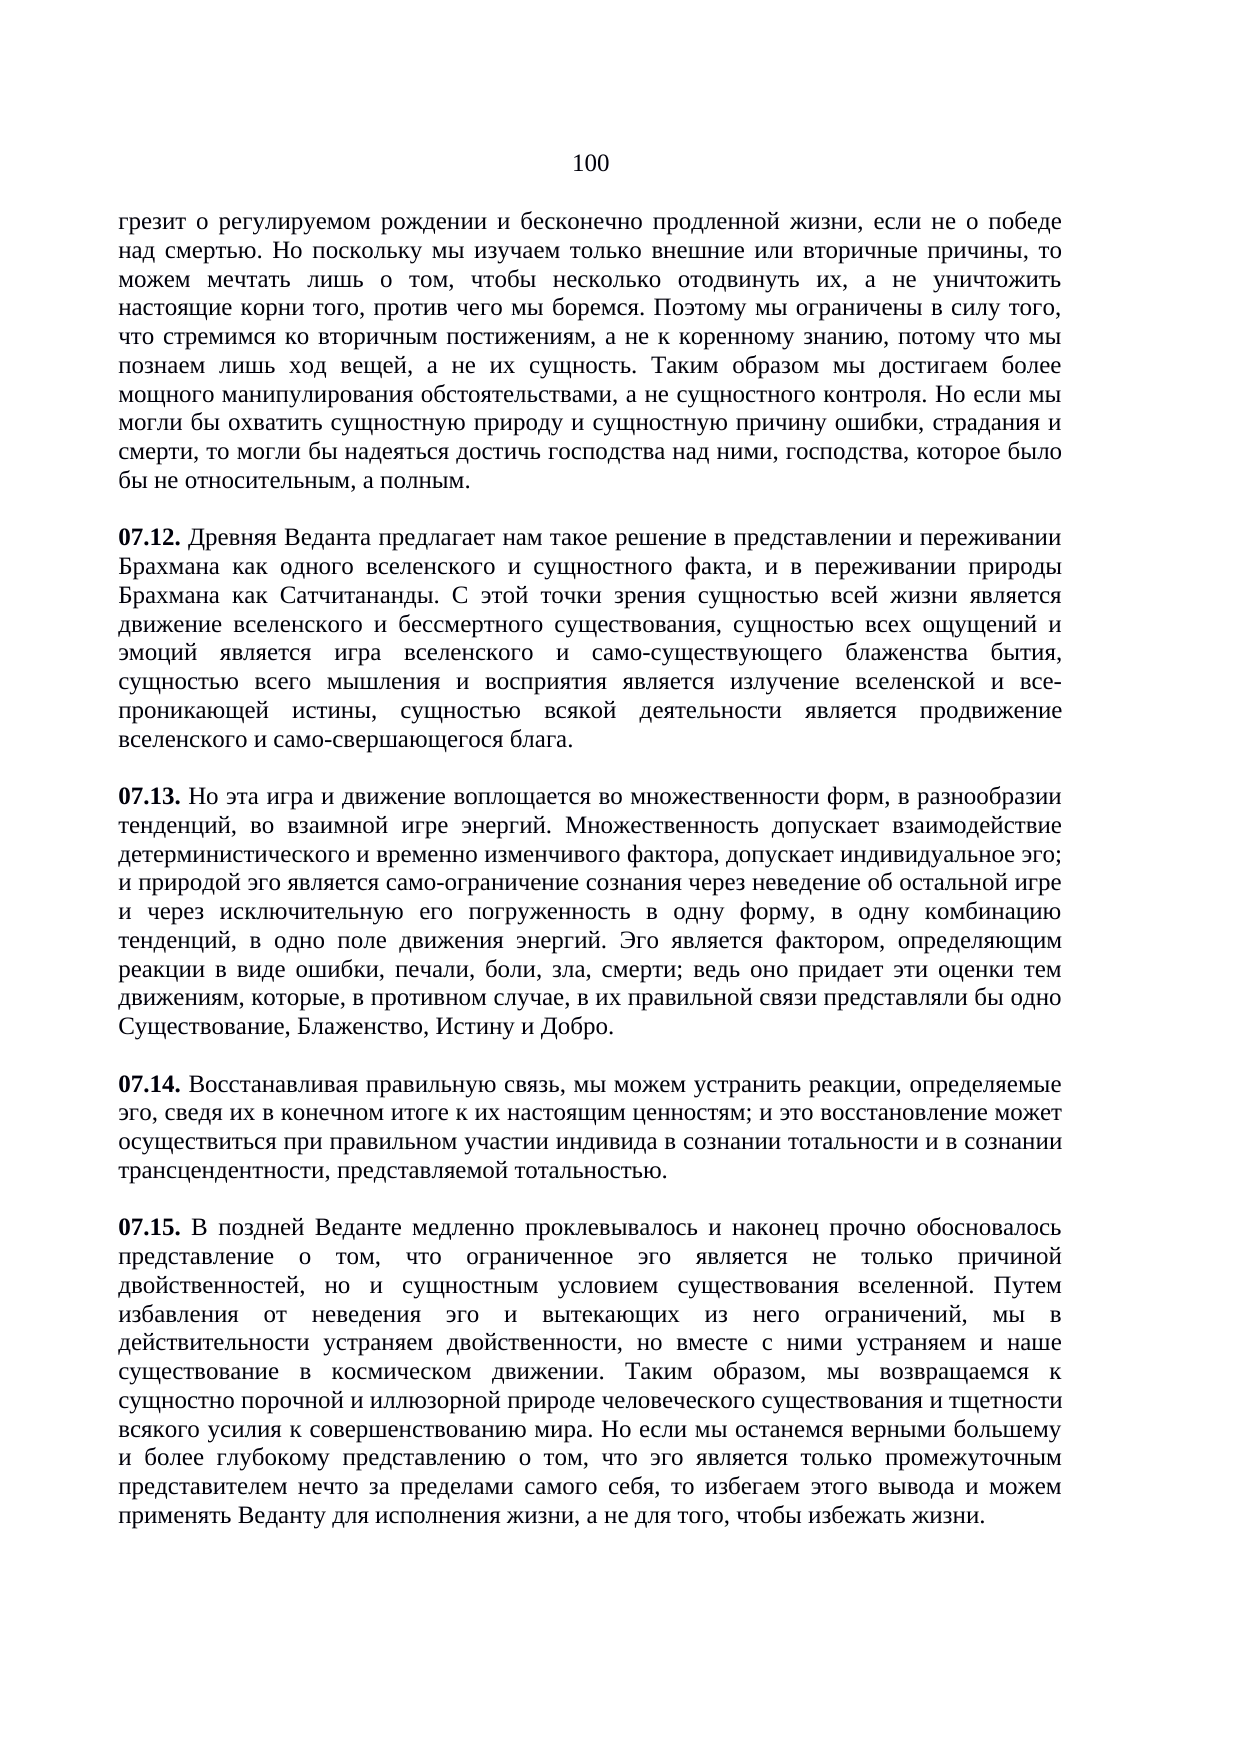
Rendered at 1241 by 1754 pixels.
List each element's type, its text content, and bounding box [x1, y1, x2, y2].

text грезит о регулируемом рождении и бесконечно продленной жизни, если не о победе над смертью. Но поскольку мы изучаем только внешние или вторичные причины, то можем мечтать лишь о том, чтобы несколько отодвинуть их, а не уничтожить настоящие корни того, против чего мы боремся. Поэтому мы ограничены в силу того, что стремимся ко вторичным постижениям, а не к коренному знанию, потому что мы познаем лишь ход вещей, а не их сущность. Таким образом мы достигаем более мощного манипулирования обстоятельствами, а не сущностного контроля. Но если мы могли бы охватить сущностную природу и сущностную причину ошибки, страдания и смерти, то могли бы надеяться достичь господства над ними, господства, которое было бы не относительным, а полным. [118, 206, 1063, 494]
text 07.15. В поздней Веданте медленно проклевывалось и наконец прочно обосновалось представление о том, что ограниченное эго является не только причиной двойственностей, но и сущностным условием существования вселенной. Путем избавления от неведения эго и вытекающих из него ограничений, мы в действительности устраняем двойственности, но вместе с ними устраняем и наше существование в космическом движении. Таким образом, мы возвращаемся к сущностно порочной и иллюзорной природе человеческого существования и тщетности всякого усилия к совершенствованию мира. Но если мы останемся верными большему и более глубокому представлению о том, что эго является только промежуточным представителем нечто за пределами самого себя, то избегаем этого вывода и можем применять Веданту для исполнения жизни, а не для того, чтобы избежать жизни. [118, 1212, 1063, 1529]
text 07.12. Древняя Веданта предлагает нам такое решение в представлении и переживании Брахмана как одного вселенского и сущностного факта, и в переживании природы Брахмана как Сатчитананды. С этой точки зрения сущностью всей жизни является движение вселенского и бессмертного существования, сущностью всех ощущений и эмоций является игра вселенского и само-существующего блаженства бытия, сущностью всего мышления и восприятия является излучение вселенской и все-проникающей истины, сущностью всякой деятельности является продвижение вселенского и само-свершающегося блага. [118, 522, 1063, 752]
text 07.14. Восстанавливая правильную связь, мы можем устранить реакции, определяемые эго, сведя их в конечном итоге к их настоящим ценностям; и это восстановление может осуществиться при правильном участии индивида в сознании тотальности и в сознании трансцендентности, представляемой тотальностью. [118, 1069, 1063, 1184]
text 07.13. Но эта игра и движение воплощается во множественности форм, в разнообразии тенденций, во взаимной игре энергий. Множественность допускает взаимодействие детерминистического и временно изменчивого фактора, допускает индивидуальное эго; и природой эго является само-ограничение сознания через неведение об остальной игре и через исключительную его погруженность в одну форму, в одну комбинацию тенденций, в одно поле движения энергий. Эго является фактором, определяющим реакции в виде ошибки, печали, боли, зла, смерти; ведь оно придает эти оценки тем движениям, которые, в противном случае, в их правильной связи представляли бы одно Существование, Блаженство, Истину и Добро. [118, 781, 1063, 1040]
